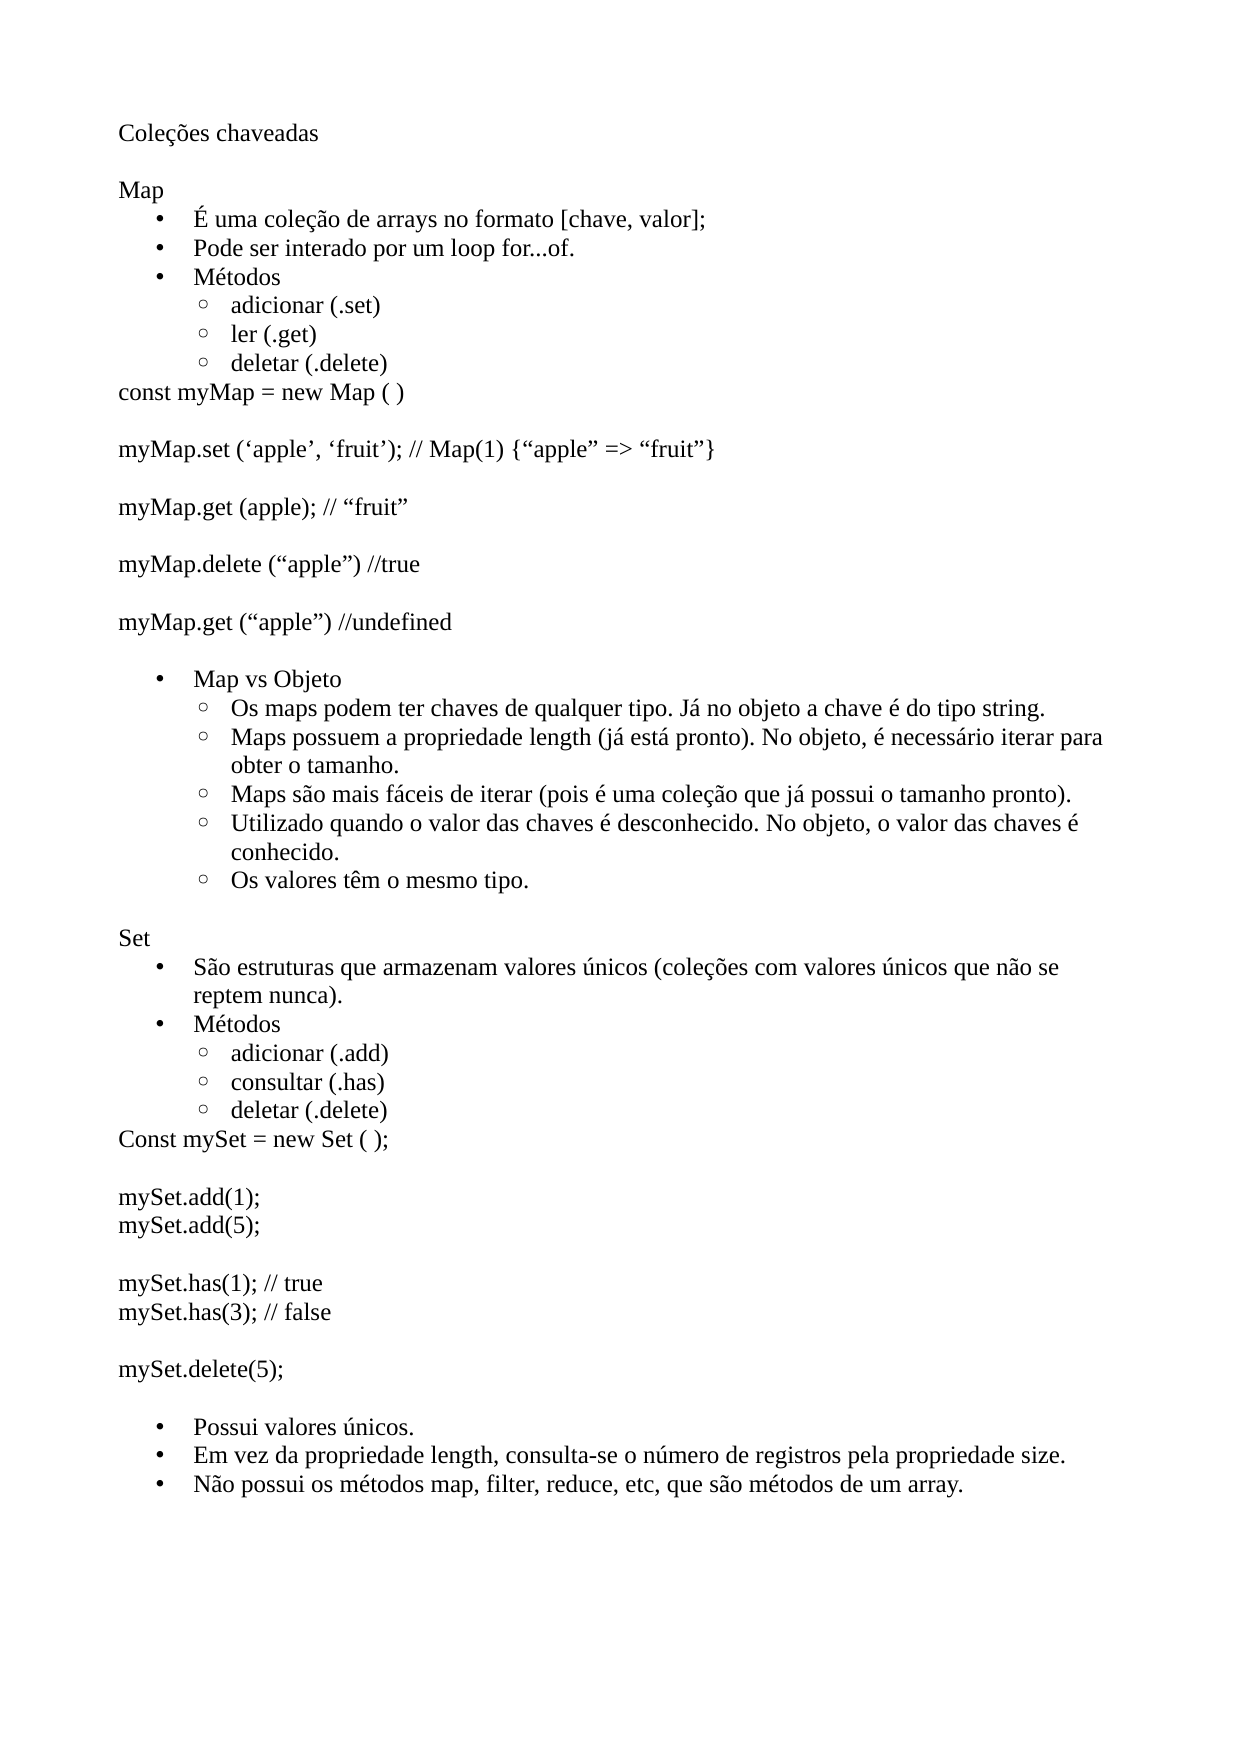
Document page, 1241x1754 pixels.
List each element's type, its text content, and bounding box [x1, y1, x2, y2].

list Métodos [156, 1009, 1122, 1038]
list Utilizado quando o valor das chaves é desconhecido. No objeto, o valor das chaves é conhecido. [193, 808, 1122, 866]
table_header const myMap = new Map ( ) myMap.set (‘apple’, ‘fruit’); // Map(1) {“apple” => “fruit”} myMap.get (apple); // “fruit” myMap.delete (“apple”) //true myMap.get (“apple”) //undefined [118, 377, 1122, 636]
list Em vez da propriedade length, consulta-se o número de registros pela propriedade size. [156, 1441, 1122, 1469]
list consultar (.has) [193, 1067, 1122, 1096]
list deletar (.delete) [193, 348, 1122, 377]
text Set [118, 923, 1122, 952]
list Map vs Objeto [156, 664, 1122, 693]
list Não possui os métodos map, filter, reduce, etc, que são métodos de um array. [156, 1469, 1122, 1498]
text Map [118, 176, 1122, 204]
list Pode ser interado por um loop for...of. [156, 233, 1122, 262]
table_header Const mySet = new Set ( ); mySet.add(1); mySet.add(5); mySet.has(1); // true mySet.has(3); // false mySet.delete(5); [118, 1124, 1122, 1383]
list adicionar (.add) [193, 1038, 1122, 1067]
list Os maps podem ter chaves de qualquer tipo. Já no objeto a chave é do tipo string. [193, 693, 1122, 722]
list Métodos [156, 262, 1122, 291]
list Possui valores únicos. [156, 1412, 1122, 1441]
list adicionar (.set) [193, 291, 1122, 319]
list Maps são mais fáceis de iterar (pois é uma coleção que já possui o tamanho pronto). [193, 779, 1122, 808]
list Os valores têm o mesmo tipo. [193, 866, 1122, 894]
list ler (.get) [193, 319, 1122, 348]
list São estruturas que armazenam valores únicos (coleções com valores únicos que não se reptem nunca). [156, 952, 1122, 1009]
text Coleções chaveadas [118, 118, 1122, 147]
list É uma coleção de arrays no formato [chave, valor]; [156, 204, 1122, 233]
list Maps possuem a propriedade length (já está pronto). No objeto, é necessário iterar para obter o tamanho. [193, 722, 1122, 779]
list deletar (.delete) [193, 1096, 1122, 1124]
